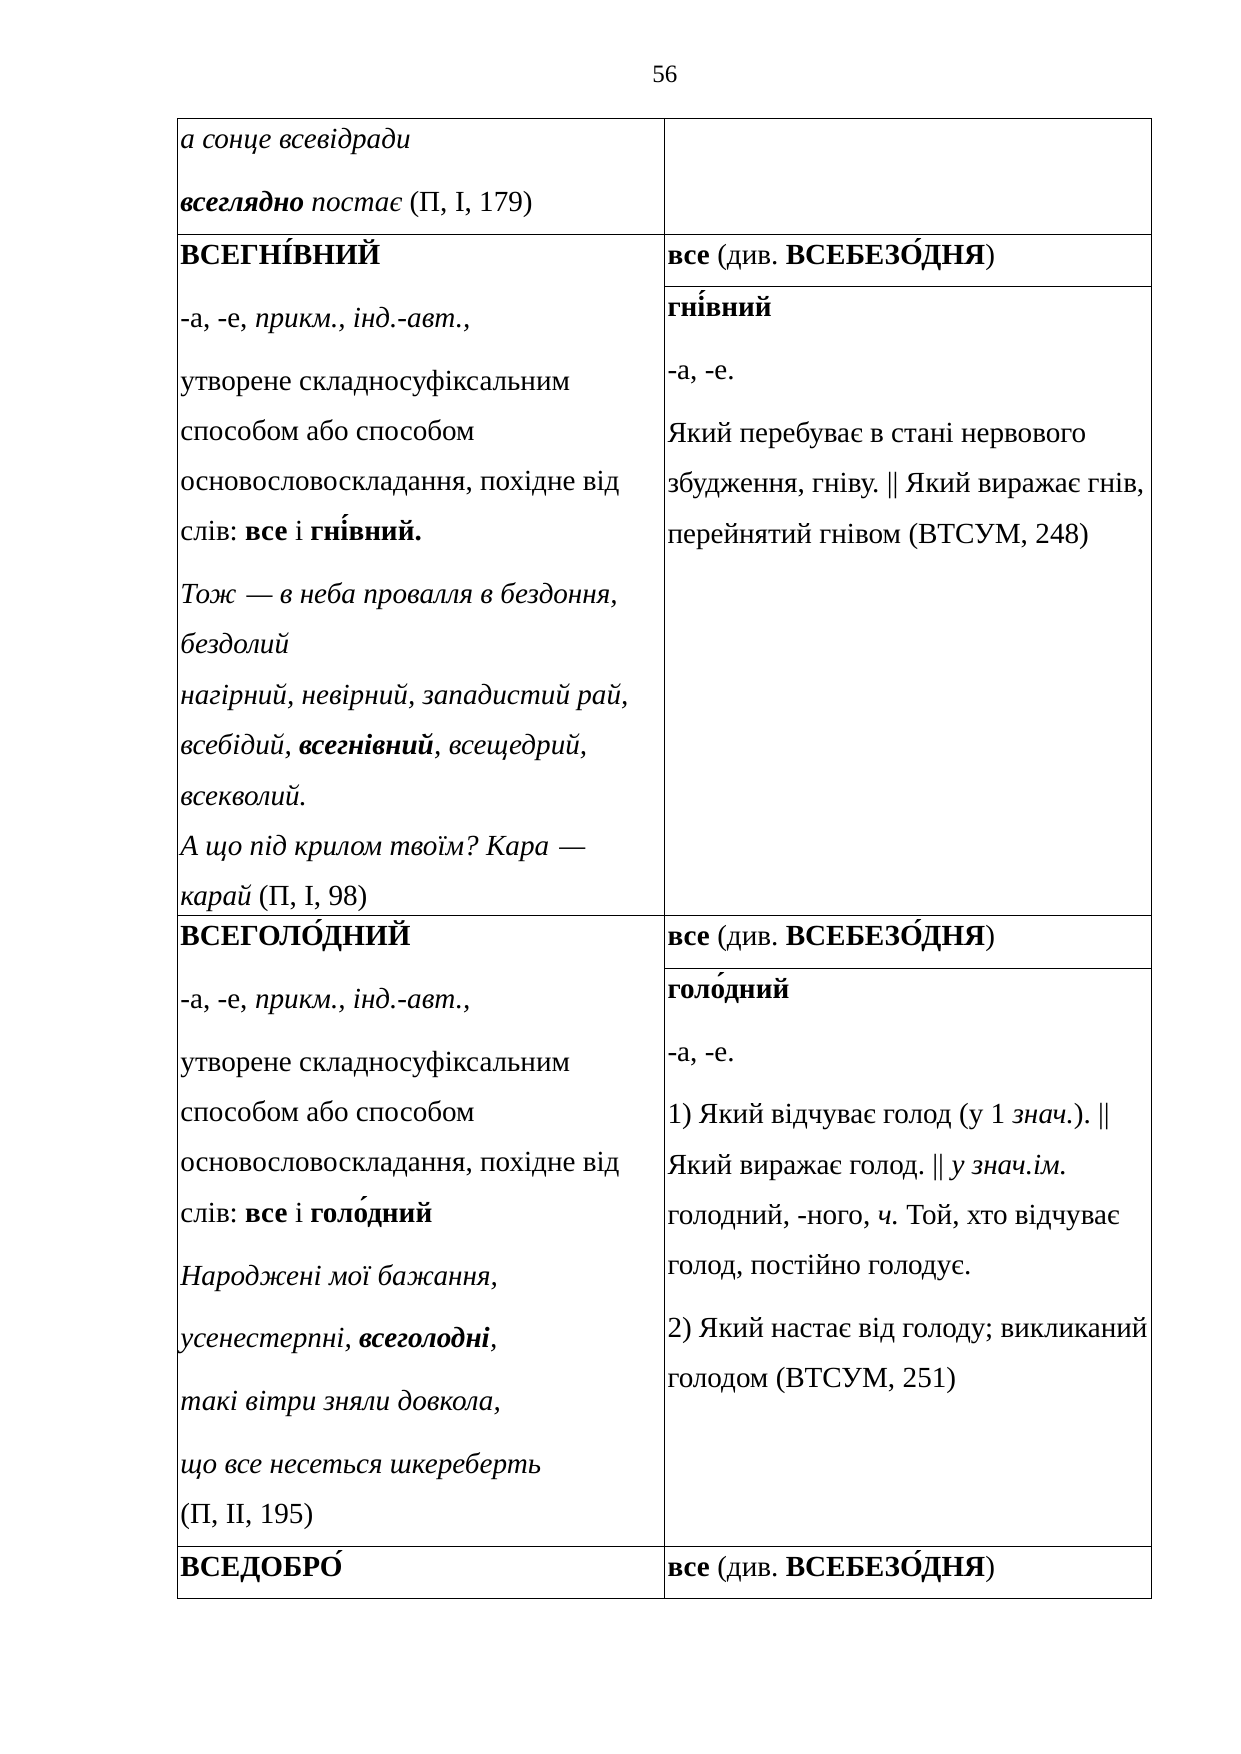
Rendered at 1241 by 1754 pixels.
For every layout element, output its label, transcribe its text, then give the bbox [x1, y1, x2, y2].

table_cell ВСЕГОЛО́ДНИЙ -а, -е, прикм., інд.-авт., утворене складносуфіксальним способом або способом основословоскладання, похідне від слів: все і голо́дний Народжені мої бажання, усенестерпні, всеголодні, такі вітри зняли довкола, що все несеться шкереберть (П, ІІ, 195) [178, 916, 664, 1546]
table_cell ВСЕДОБРО́ [178, 1547, 664, 1598]
table_cell голо́дний -а, -е. 1) Який відчуває голод (у 1 знач.). || Який виражає голод. || у знач.ім. голодний, -ного, ч. Той, хто відчуває голод, постійно голодує. 2) Який настає від голоду; викликаний голодом (ВТСУМ, 251) [665, 969, 1151, 1546]
table_cell ВСЕГНІ́ВНИЙ -а, -е, прикм., інд.-авт., утворене складносуфіксальним способом або способом основословоскладання, похідне від слів: все і гні́вний. Тож — в неба провалля в бездоння, бездолий нагірний, невірний, западистий рай, всебідий, всегнівний, всещедрий, всекволий. А що під крилом твоїм? Кара — карай (П, І, 98) [178, 235, 664, 915]
table_cell все (див. ВСЕБЕЗО́ДНЯ) [665, 1547, 1151, 1598]
table_cell все (див. ВСЕБЕЗО́ДНЯ) [665, 235, 1151, 286]
table_cell [665, 119, 1151, 233]
table_cell все (див. ВСЕБЕЗО́ДНЯ) [665, 916, 1151, 967]
table_cell гні́вний -а, -е. Який перебуває в стані нервового збудження, гніву. || Який виражає гнів, перейнятий гнівом (ВТСУМ, 248) [665, 287, 1151, 915]
table_cell а сонце всевідради всеглядно постає (П, І, 179) [178, 119, 664, 233]
